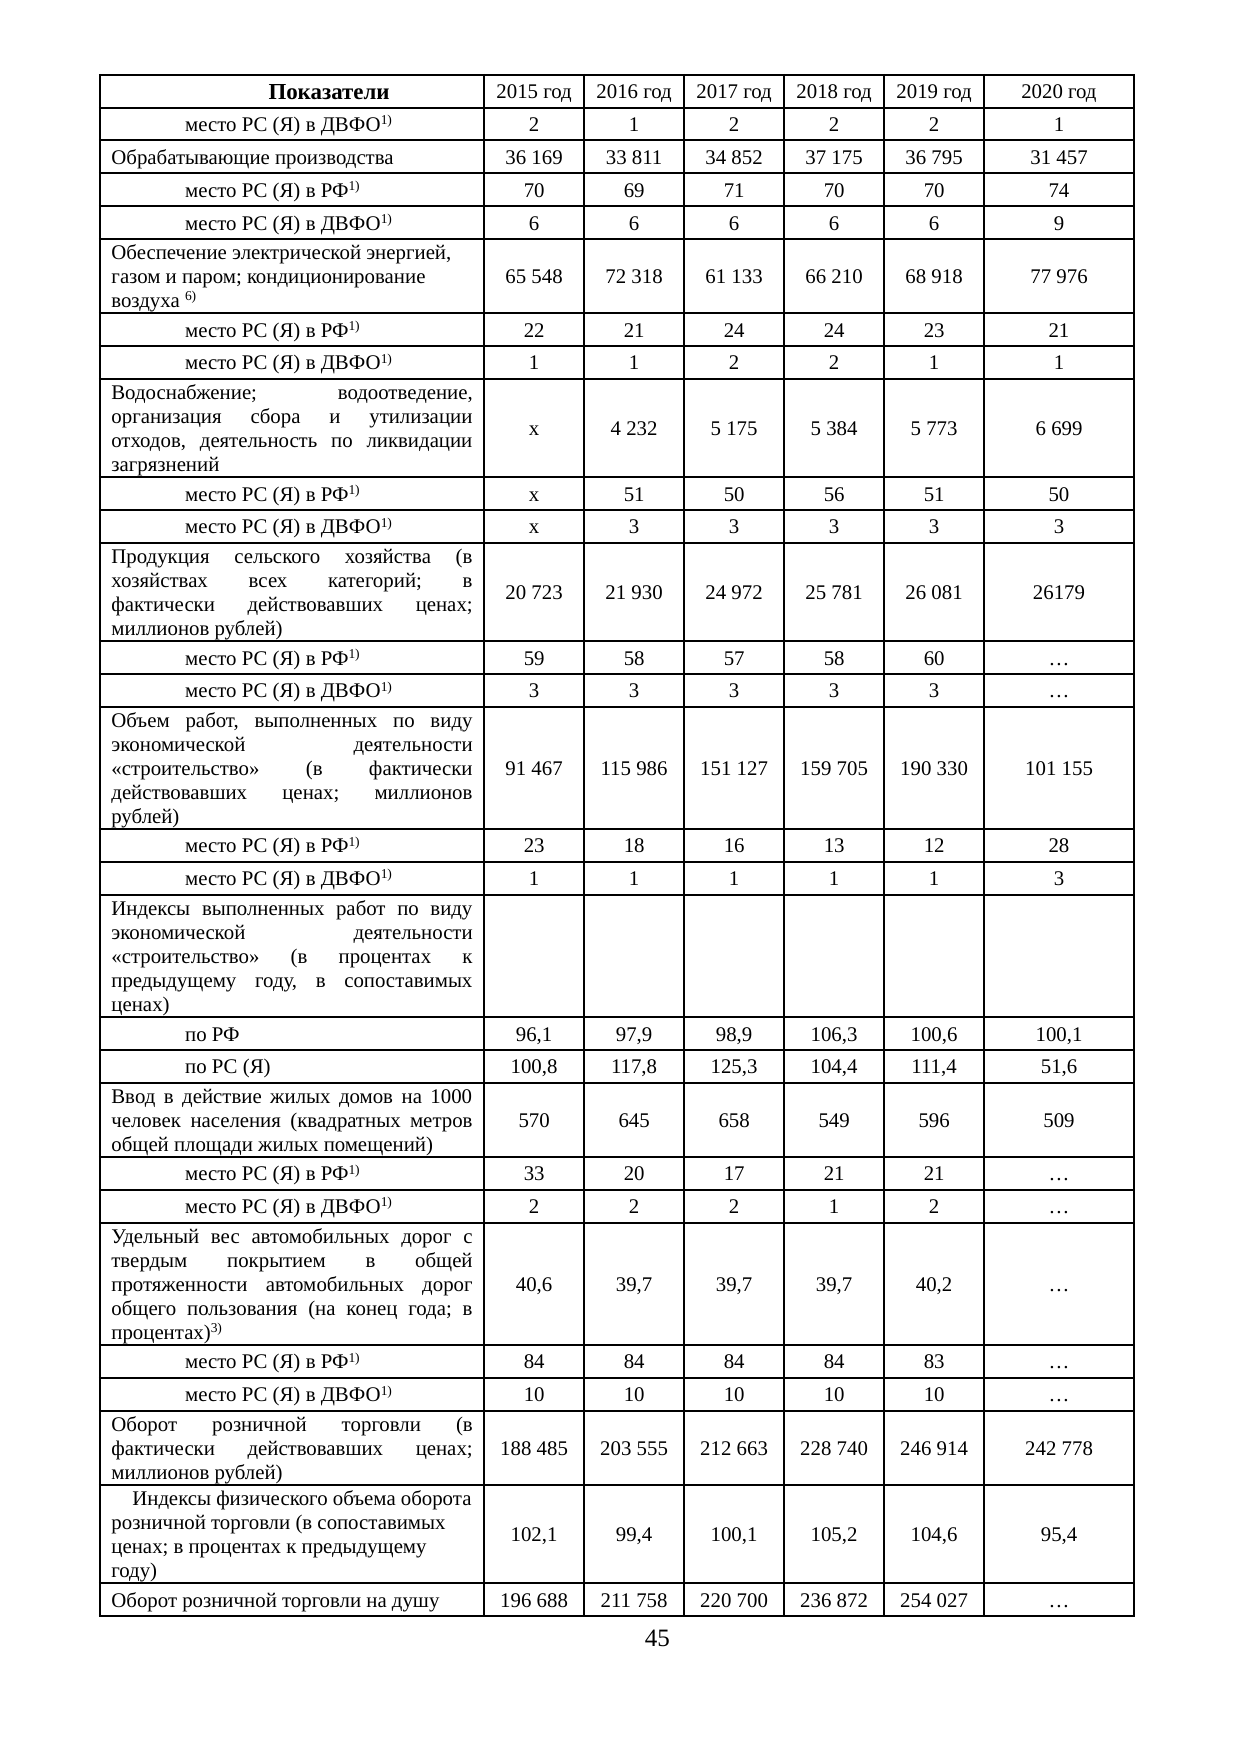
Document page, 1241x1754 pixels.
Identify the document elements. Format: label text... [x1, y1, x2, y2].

table_cell 3 [785, 511, 883, 542]
table_cell место РС (Я) в ДВФО1) [101, 1379, 483, 1409]
table_cell 21 [585, 314, 683, 345]
table_cell 70 [885, 174, 983, 205]
table_cell 125,3 [685, 1051, 783, 1082]
table_cell 58 [585, 642, 683, 673]
table_cell 2 [885, 109, 983, 139]
table_cell место РС (Я) в РФ1) [101, 642, 483, 673]
table_cell 2 [485, 1191, 583, 1222]
table_cell 100,1 [985, 1018, 1133, 1049]
table_cell 2 [685, 109, 783, 139]
table_cell 242 778 [985, 1412, 1133, 1484]
table_cell x [485, 511, 583, 542]
table_cell 190 330 [885, 708, 983, 828]
table_cell 72 318 [585, 240, 683, 312]
table_cell 1 [585, 347, 683, 378]
table_cell 24 [785, 314, 883, 345]
table_cell 16 [685, 830, 783, 861]
table_cell 3 [985, 863, 1133, 894]
table_cell 65 548 [485, 240, 583, 312]
table_cell 1 [985, 109, 1133, 139]
table_cell место РС (Я) в ДВФО1) [101, 675, 483, 706]
table_cell 84 [485, 1346, 583, 1377]
table_cell по РС (Я) [101, 1051, 483, 1082]
table_cell 3 [685, 511, 783, 542]
table_cell 68 918 [885, 240, 983, 312]
table_cell 212 663 [685, 1412, 783, 1484]
table_cell 25 781 [785, 544, 883, 640]
table_cell 211 758 [585, 1584, 683, 1615]
table_header 2018 год [785, 76, 883, 107]
table_cell 36 169 [485, 141, 583, 172]
table_cell 570 [485, 1084, 583, 1156]
table_cell 23 [485, 830, 583, 861]
table_cell 20 723 [485, 544, 583, 640]
table_cell … [985, 642, 1133, 673]
table_cell 37 175 [785, 141, 883, 172]
table_cell 13 [785, 830, 883, 861]
table_cell 203 555 [585, 1412, 683, 1484]
table_cell 83 [885, 1346, 983, 1377]
table_cell 56 [785, 478, 883, 509]
table_cell 104,6 [885, 1486, 983, 1582]
table_cell [885, 896, 983, 1016]
table_cell 24 [685, 314, 783, 345]
table_cell 1 [485, 347, 583, 378]
table_cell 1 [885, 347, 983, 378]
table_header 2019 год [885, 76, 983, 107]
table_cell 84 [785, 1346, 883, 1377]
table_cell 658 [685, 1084, 783, 1156]
table_cell 2 [885, 1191, 983, 1222]
table_cell 254 027 [885, 1584, 983, 1615]
table_cell место РС (Я) в РФ1) [101, 830, 483, 861]
table_cell 51 [885, 478, 983, 509]
table_cell место РС (Я) в РФ1) [101, 478, 483, 509]
table_header Показатели [101, 76, 483, 107]
table_cell 36 795 [885, 141, 983, 172]
table_cell 51 [585, 478, 683, 509]
table_cell 102,1 [485, 1486, 583, 1582]
table_cell [985, 896, 1133, 1016]
table_cell 84 [685, 1346, 783, 1377]
table_cell 2 [685, 347, 783, 378]
table_cell 40,2 [885, 1224, 983, 1344]
table_cell 10 [485, 1379, 583, 1409]
table_cell 74 [985, 174, 1133, 205]
table_cell 10 [885, 1379, 983, 1409]
table_cell 33 [485, 1158, 583, 1189]
table_cell Индексы физического объема оборота розничной торговли (в сопоставимых ценах; в процентах к предыдущему году) [101, 1486, 483, 1582]
table_cell место РС (Я) в ДВФО1) [101, 511, 483, 542]
table_cell 2 [585, 1191, 683, 1222]
table_cell 105,2 [785, 1486, 883, 1582]
table_cell 3 [885, 675, 983, 706]
table_cell 3 [485, 675, 583, 706]
table_cell 50 [685, 478, 783, 509]
table_cell 91 467 [485, 708, 583, 828]
table_cell 1 [685, 863, 783, 894]
table_cell 9 [985, 207, 1133, 238]
table_cell место РС (Я) в ДВФО1) [101, 863, 483, 894]
table_cell 10 [585, 1379, 683, 1409]
table_cell 220 700 [685, 1584, 783, 1615]
table_cell место РС (Я) в ДВФО1) [101, 347, 483, 378]
table_cell 2 [685, 1191, 783, 1222]
table_cell 61 133 [685, 240, 783, 312]
table_cell 59 [485, 642, 583, 673]
table_cell 22 [485, 314, 583, 345]
table_cell 3 [985, 511, 1133, 542]
table_cell 2 [785, 347, 883, 378]
table_cell 77 976 [985, 240, 1133, 312]
table_cell 21 [785, 1158, 883, 1189]
table_cell 71 [685, 174, 783, 205]
table_cell 104,4 [785, 1051, 883, 1082]
table_cell 96,1 [485, 1018, 583, 1049]
table_cell 23 [885, 314, 983, 345]
table_cell 100,1 [685, 1486, 783, 1582]
table_cell 51,6 [985, 1051, 1133, 1082]
table_cell место РС (Я) в РФ1) [101, 1158, 483, 1189]
table_cell 69 [585, 174, 683, 205]
table_header 2016 год [585, 76, 683, 107]
table_cell 100,6 [885, 1018, 983, 1049]
table_cell Водоснабжение; водоотведение, организация сбора и утилизации отходов, деятельность по ликвидации загрязнений [101, 380, 483, 476]
table_cell место РС (Я) в РФ1) [101, 1346, 483, 1377]
table_cell 3 [585, 511, 683, 542]
table_cell место РС (Я) в ДВФО1) [101, 1191, 483, 1222]
table_cell 236 872 [785, 1584, 883, 1615]
table_cell 111,4 [885, 1051, 983, 1082]
table_cell Оборот розничной торговли (в фактически действовавших ценах; миллионов рублей) [101, 1412, 483, 1484]
table_cell 57 [685, 642, 783, 673]
table_cell 106,3 [785, 1018, 883, 1049]
table_cell 117,8 [585, 1051, 683, 1082]
table_cell Продукция сельского хозяйства (в хозяйствах всех категорий; в фактически действовавших ценах; миллионов рублей) [101, 544, 483, 640]
table_cell 159 705 [785, 708, 883, 828]
table_cell 17 [685, 1158, 783, 1189]
table_cell … [985, 1191, 1133, 1222]
table_cell 10 [685, 1379, 783, 1409]
table_cell 3 [685, 675, 783, 706]
table_cell по РФ [101, 1018, 483, 1049]
table_cell 70 [485, 174, 583, 205]
table_cell 98,9 [685, 1018, 783, 1049]
table_cell 20 [585, 1158, 683, 1189]
table_cell 115 986 [585, 708, 683, 828]
table_cell 84 [585, 1346, 683, 1377]
table_cell 1 [885, 863, 983, 894]
table_cell 1 [785, 1191, 883, 1222]
table_cell 6 [485, 207, 583, 238]
table_cell 66 210 [785, 240, 883, 312]
table_header 2015 год [485, 76, 583, 107]
table_cell Обрабатывающие производства [101, 141, 483, 172]
table_cell 645 [585, 1084, 683, 1156]
table_cell 10 [785, 1379, 883, 1409]
table_cell 60 [885, 642, 983, 673]
table_cell 5 384 [785, 380, 883, 476]
table_cell 6 [785, 207, 883, 238]
table_cell 188 485 [485, 1412, 583, 1484]
table_cell 246 914 [885, 1412, 983, 1484]
table_cell 21 [885, 1158, 983, 1189]
table_cell 21 [985, 314, 1133, 345]
table_cell 101 155 [985, 708, 1133, 828]
table_header 2020 год [985, 76, 1133, 107]
table_cell 1 [585, 109, 683, 139]
table_cell [485, 896, 583, 1016]
table_cell 50 [985, 478, 1133, 509]
table_cell … [985, 675, 1133, 706]
table_cell 1 [785, 863, 883, 894]
table_cell 34 852 [685, 141, 783, 172]
table_cell 95,4 [985, 1486, 1133, 1582]
table_cell 1 [585, 863, 683, 894]
table_cell 33 811 [585, 141, 683, 172]
table_cell Оборот розничной торговли на душу [101, 1584, 483, 1615]
table_cell Индексы выполненных работ по виду экономической деятельности «строительство» (в процентах к предыдущему году, в сопоставимых ценах) [101, 896, 483, 1016]
table_cell 99,4 [585, 1486, 683, 1582]
table_cell [785, 896, 883, 1016]
table_cell 6 699 [985, 380, 1133, 476]
table_cell Обеспечение электрической энергией, газом и паром; кондиционирование воздуха 6) [101, 240, 483, 312]
table_cell Удельный вес автомобильных дорог с твердым покрытием в общей протяженности автомобильных дорог общего пользования (на конец года; в процентах)3) [101, 1224, 483, 1344]
table_cell Объем работ, выполненных по виду экономической деятельности «строительство» (в фактически действовавших ценах; миллионов рублей) [101, 708, 483, 828]
table_cell 1 [985, 347, 1133, 378]
table_cell место РС (Я) в РФ1) [101, 314, 483, 345]
table_cell … [985, 1224, 1133, 1344]
table_cell x [485, 380, 583, 476]
table_cell 2 [785, 109, 883, 139]
table_cell 21 930 [585, 544, 683, 640]
table_cell … [985, 1584, 1133, 1615]
table_cell 549 [785, 1084, 883, 1156]
table_cell 509 [985, 1084, 1133, 1156]
table_cell 2 [485, 109, 583, 139]
table_cell 97,9 [585, 1018, 683, 1049]
table_cell 39,7 [685, 1224, 783, 1344]
table_cell Ввод в действие жилых домов на 1000 человек населения (квадратных метров общей площади жилых помещений) [101, 1084, 483, 1156]
table_cell 39,7 [585, 1224, 683, 1344]
table_cell 31 457 [985, 141, 1133, 172]
table_cell x [485, 478, 583, 509]
table_cell 100,8 [485, 1051, 583, 1082]
table_cell 151 127 [685, 708, 783, 828]
table_cell место РС (Я) в ДВФО1) [101, 207, 483, 238]
table_cell 24 972 [685, 544, 783, 640]
table_header 2017 год [685, 76, 783, 107]
table_cell 18 [585, 830, 683, 861]
table_cell 6 [685, 207, 783, 238]
table_cell 12 [885, 830, 983, 861]
table_cell 3 [885, 511, 983, 542]
table_cell 3 [785, 675, 883, 706]
table_cell 26 081 [885, 544, 983, 640]
table_cell 196 688 [485, 1584, 583, 1615]
table_cell [685, 896, 783, 1016]
table_cell 4 232 [585, 380, 683, 476]
table_cell место РС (Я) в РФ1) [101, 174, 483, 205]
table_cell 58 [785, 642, 883, 673]
table_cell место РС (Я) в ДВФО1) [101, 109, 483, 139]
table_cell … [985, 1346, 1133, 1377]
table_cell [585, 896, 683, 1016]
table_cell … [985, 1158, 1133, 1189]
table_cell 5 773 [885, 380, 983, 476]
table_cell … [985, 1379, 1133, 1409]
table_cell 5 175 [685, 380, 783, 476]
table_cell 596 [885, 1084, 983, 1156]
table_cell 28 [985, 830, 1133, 861]
table_cell 70 [785, 174, 883, 205]
table_cell 39,7 [785, 1224, 883, 1344]
table_cell 26179 [985, 544, 1133, 640]
table_cell 40,6 [485, 1224, 583, 1344]
table_cell 228 740 [785, 1412, 883, 1484]
table_cell 6 [885, 207, 983, 238]
table_cell 3 [585, 675, 683, 706]
table_cell 1 [485, 863, 583, 894]
table_cell 6 [585, 207, 683, 238]
